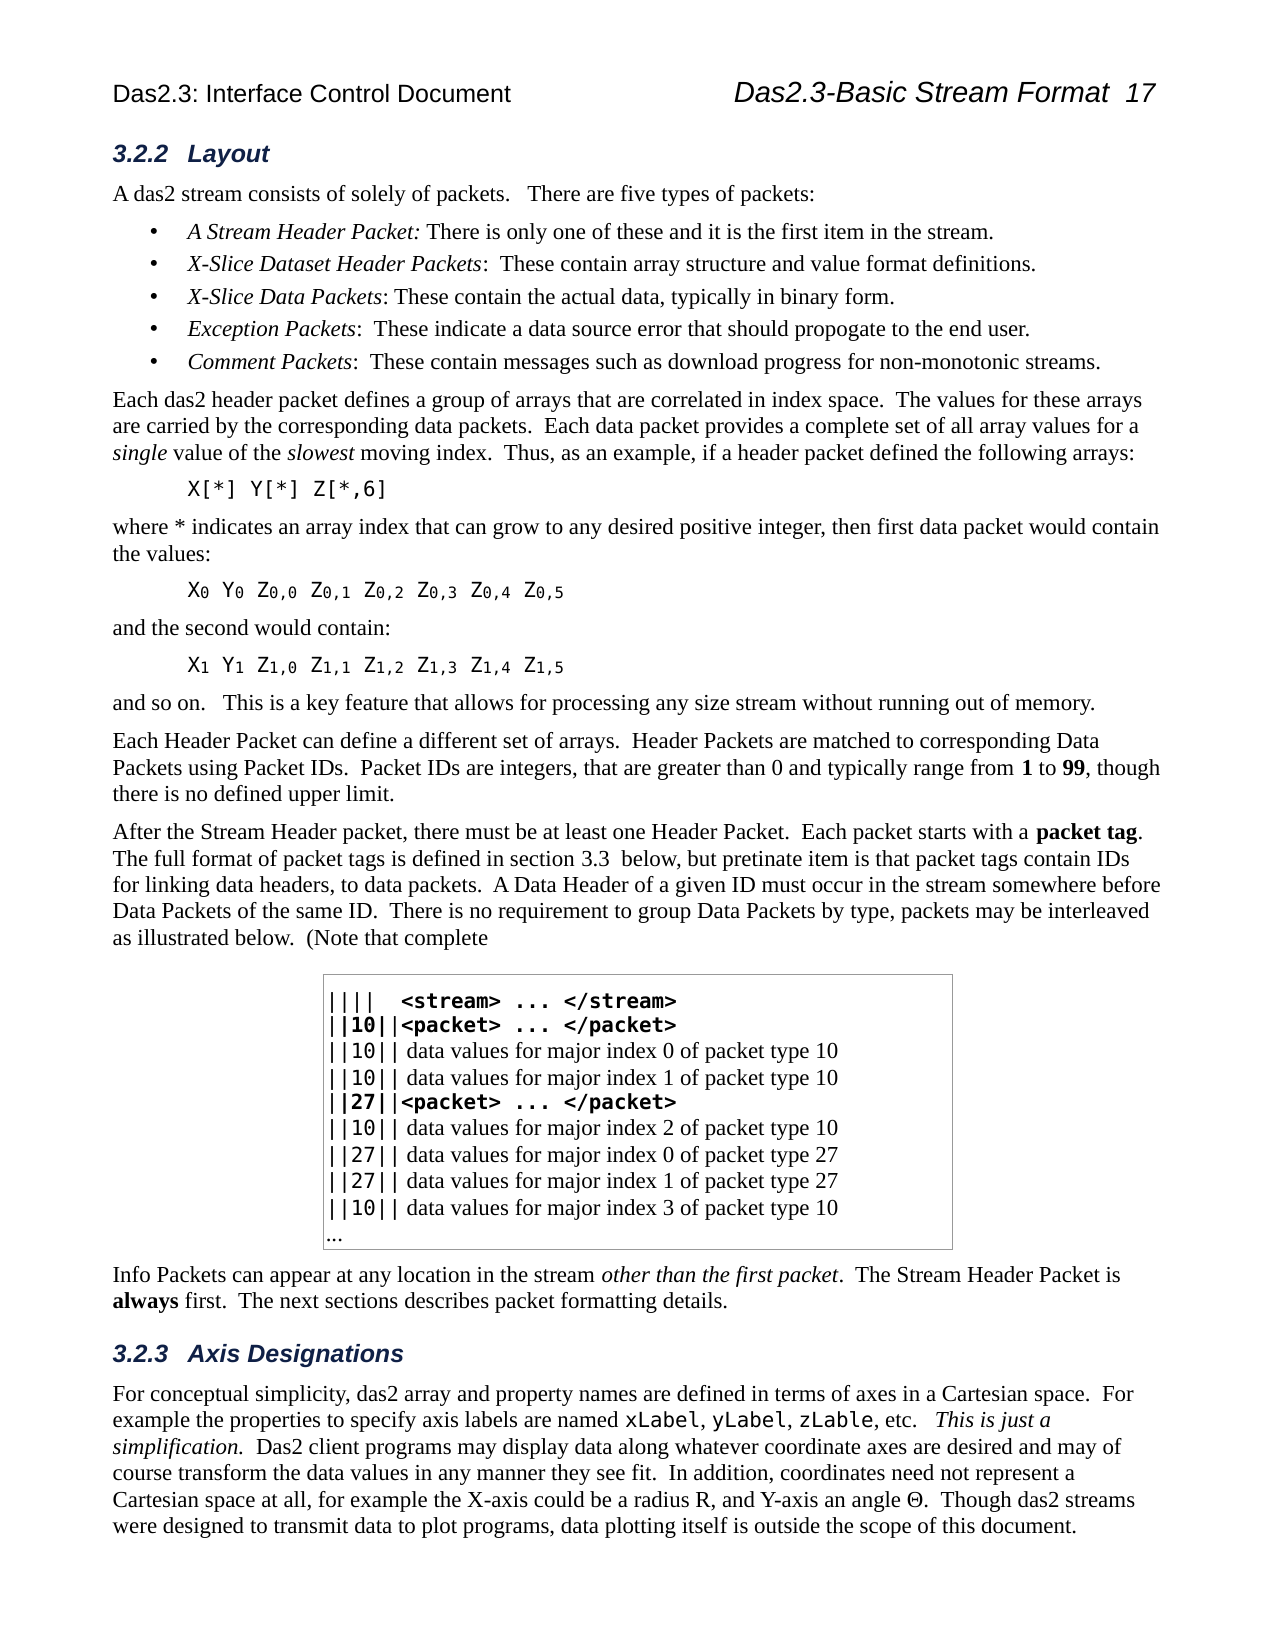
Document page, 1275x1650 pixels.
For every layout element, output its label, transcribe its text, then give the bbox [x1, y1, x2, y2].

text ||10||<packet> ... </packet> [326, 1013, 949, 1037]
text X1 Y1 Z1,0 Z1,1 Z1,2 Z1,3 Z1,4 Z1,5 [187, 653, 1162, 677]
text ||10|| data values for major index 1 of packet type 10 [326, 1064, 949, 1090]
text ||27|| data values for major index 0 of packet type 27 [326, 1141, 949, 1167]
list Comment Packets: These contain messages such as download progress for non-monotonic streams. [150, 348, 1162, 374]
text For conceptual simplicity, das2 array and property names are defined in terms of axes in a Cartesian space. For example the properties to specify axis labels are named xLabel, yLabel, zLable, etc. This is just a simplification. Das2 client programs may display data along whatever coordinate axes are desired and may of course transform the data values in any manner they see fit. In addition, coordinates need not represent a Cartesian space at all, for example the X-axis could be a radius R, and Y-axis an angle Θ. Though das2 streams were designed to transmit data to plot programs, data plotting itself is outside the scope of this document. [112, 1380, 1162, 1538]
text and so on. This is a key feature that allows for processing any size stream without running out of memory. [112, 689, 1162, 715]
list X-Slice Dataset Header Packets: These contain array structure and value format definitions. [150, 251, 1162, 277]
text ||27||<packet> ... </packet> [326, 1090, 949, 1114]
text Info Packets can appear at any location in the stream other than the first packet. The Stream Header Packet is always first. The next sections describes packet formatting details. [112, 962, 1162, 1314]
list A Stream Header Packet: There is only one of these and it is the first item in the stream. [150, 218, 1162, 244]
text X[*] Y[*] Z[*,6] [187, 477, 1162, 501]
text where * indicates an array index that can grow to any desired positive integer, then first data packet would contain the values: [112, 513, 1162, 566]
text Each Header Packet can define a different set of arrays. Header Packets are matched to corresponding Data Packets using Packet IDs. Packet IDs are integers, that are greater than 0 and typically range from 1 to 99, though there is no defined upper limit. [112, 727, 1162, 806]
text and the second would contain: [112, 614, 1162, 641]
subtitle Axis Designations [112, 1339, 1162, 1368]
list X-Slice Data Packets: These contain the actual data, typically in binary form. [150, 283, 1162, 309]
text ||10|| data values for major index 2 of packet type 10 [326, 1114, 949, 1141]
text Each das2 header packet defines a group of arrays that are correlated in index space. The values for these arrays are carried by the corresponding data packets. Each data packet provides a complete set of all array values for a single value of the slowest moving index. Thus, as an example, if a header packet defined the following arrays: [112, 386, 1162, 465]
subtitle Layout [112, 138, 1162, 167]
text A das2 stream consists of solely of packets. There are five types of packets: [112, 180, 1162, 206]
text ||10|| data values for major index 0 of packet type 10 [326, 1037, 949, 1064]
text X0 Y0 Z0,0 Z0,1 Z0,2 Z0,3 Z0,4 Z0,5 [187, 578, 1162, 602]
text ... [326, 1220, 949, 1246]
text ||10|| data values for major index 3 of packet type 10 [326, 1193, 949, 1220]
list Exception Packets: These indicate a data source error that should propogate to the end user. [150, 315, 1162, 342]
text After the Stream Header packet, there must be at least one Header Packet. Each packet starts with a packet tag. The full format of packet tags is defined in section 3.2 below, but pretinate item is that packet tags contain IDs for linking data headers, to data packets. A Data Header of a given ID must occur in the stream somewhere before Data Packets of the same ID. There is no requirement to group Data Packets by type, packets may be interleaved as illustrated below. (Note that complete [112, 818, 1162, 950]
text ||27|| data values for major index 1 of packet type 27 [326, 1167, 949, 1193]
text |||| <stream> ... </stream> [326, 989, 949, 1013]
